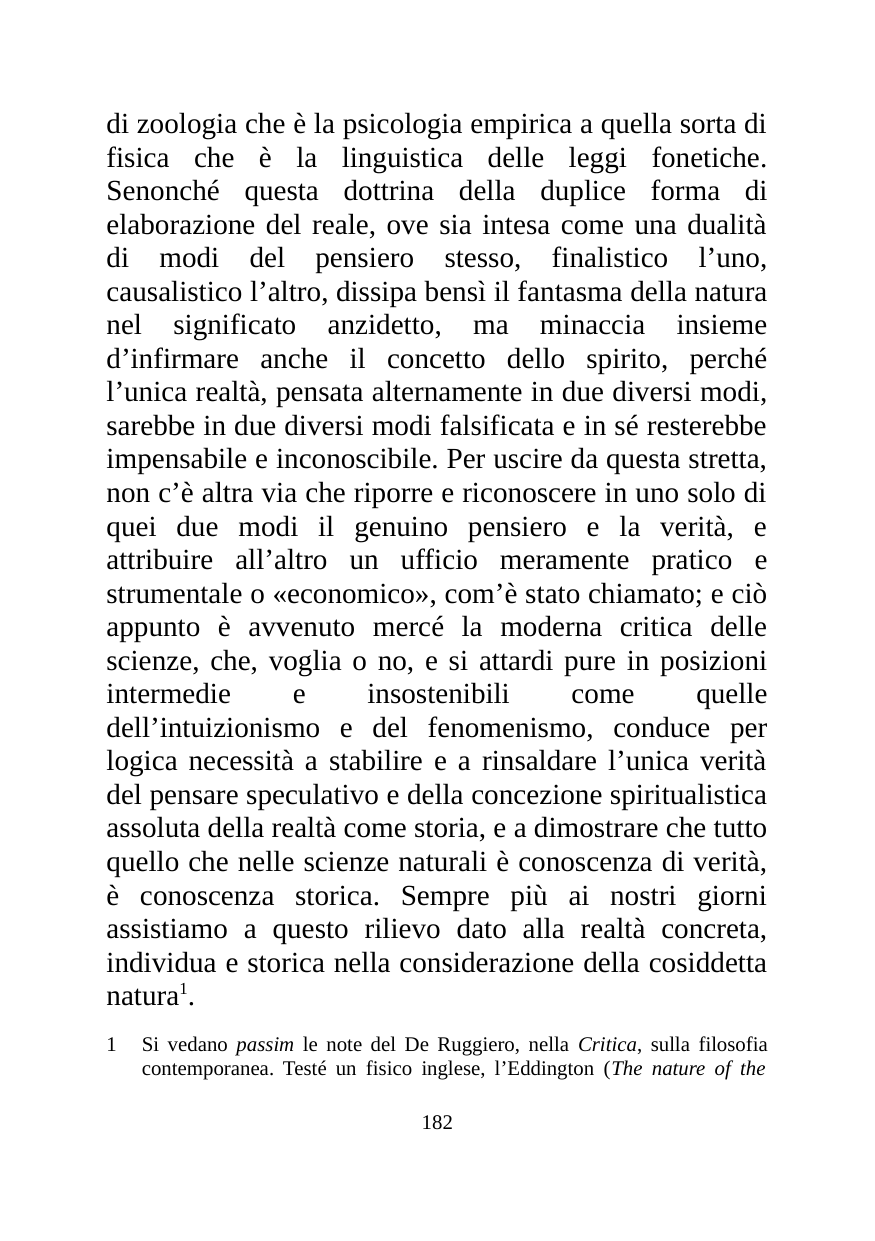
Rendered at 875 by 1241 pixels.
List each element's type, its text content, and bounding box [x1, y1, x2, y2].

text di zoologia che è la psicologia empirica a quella sorta di fisica che è la linguistica delle leggi fonetiche. Senonché questa dottrina della duplice forma di elaborazione del reale, ove sia intesa come una dualità di modi del pensiero stesso, finalistico l’uno, causalistico l’altro, dissipa bensì il fantasma della natura nel significato anzidetto, ma minaccia insieme d’infirmare anche il concetto dello spirito, perché l’unica realtà, pensata alternamente in due diversi modi, sarebbe in due diversi modi falsificata e in sé resterebbe impensabile e inconoscibile. Per uscire da questa stretta, non c’è altra via che riporre e riconoscere in uno solo di quei due modi il genuino pensiero e la verità, e attribuire all’altro un ufficio meramente pratico e strumentale o «economico», com’è stato chiamato; e ciò appunto è avvenuto mercé la moderna critica delle scienze, che, voglia o no, e si attardi pure in posizioni intermedie e insostenibili come quelle dell’intuizionismo e del fenomenismo, conduce per logica necessità a stabilire e a rinsaldare l’unica verità del pensare speculativo e della concezione spiritualistica assoluta della realtà come storia, e a dimostrare che tutto quello che nelle scienze naturali è conoscenza di verità, è conoscenza storica. Sempre più ai nostri giorni assistiamo a questo rilievo dato alla realtà concreta, individua e storica nella considerazione della cosiddetta natura. [106, 106, 768, 1012]
text Si vedano passim le note del De Ruggiero, nella Critica, sulla filosofia contemporanea. Testé un fisico inglese, l’Eddington (The nature of the [106, 1032, 768, 1080]
